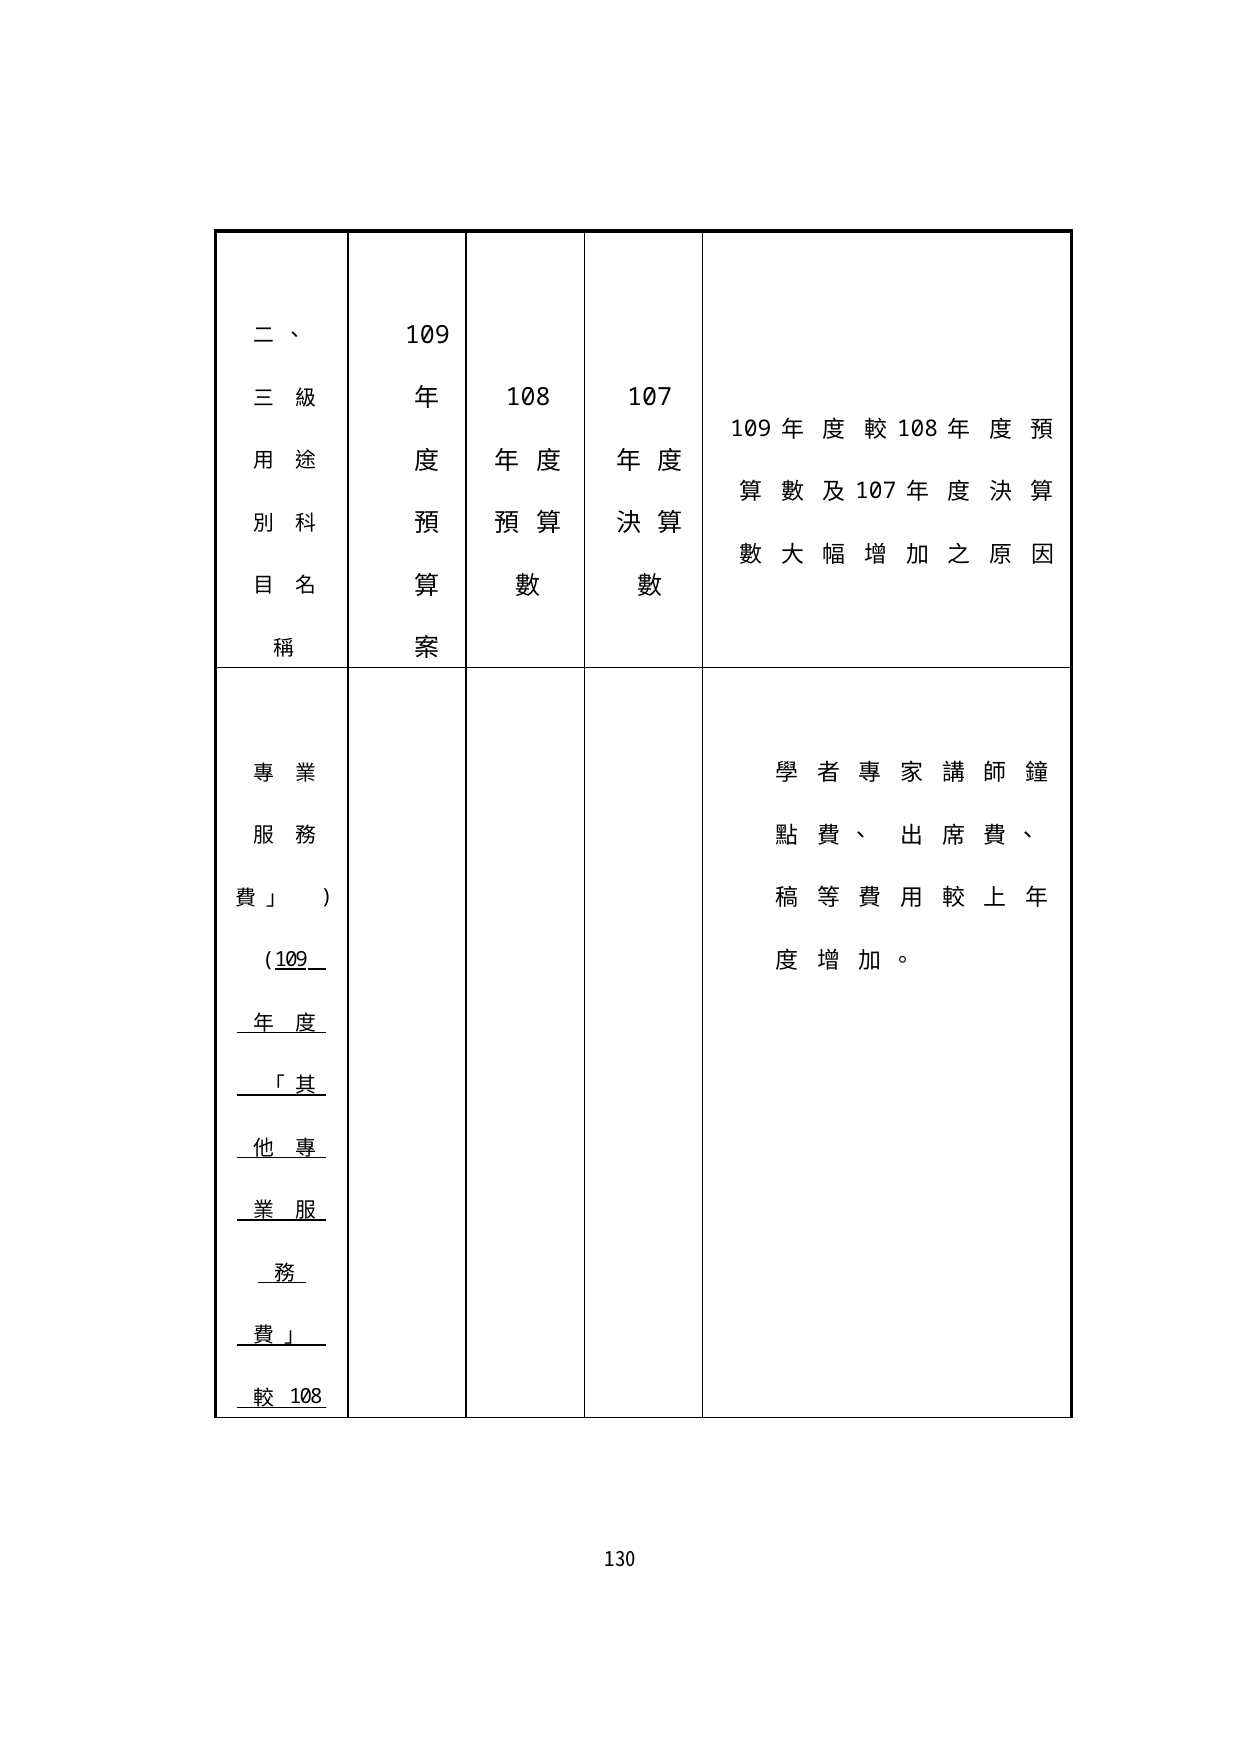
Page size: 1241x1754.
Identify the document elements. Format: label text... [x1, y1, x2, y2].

table_header 109年度 預算案 [349, 233, 465, 667]
table_header 107年度決算數 [585, 233, 702, 667]
table_cell [467, 668, 584, 1417]
table_cell [585, 668, 702, 1417]
table_cell 專業服務費」) (109年度「其他專業服務費」較108 [217, 668, 347, 1417]
table_header 二、三級用途別科目名稱 [217, 233, 347, 667]
table_cell 學者專家講師鐘點費、出席費、稿等費用較上年度增加。 [703, 668, 1070, 1417]
table_header 108年度預算數 [467, 233, 584, 667]
table_header 109年度較108年度預算數及107年度決算數大幅增加之原因 [703, 233, 1070, 667]
table_cell [349, 668, 465, 1417]
